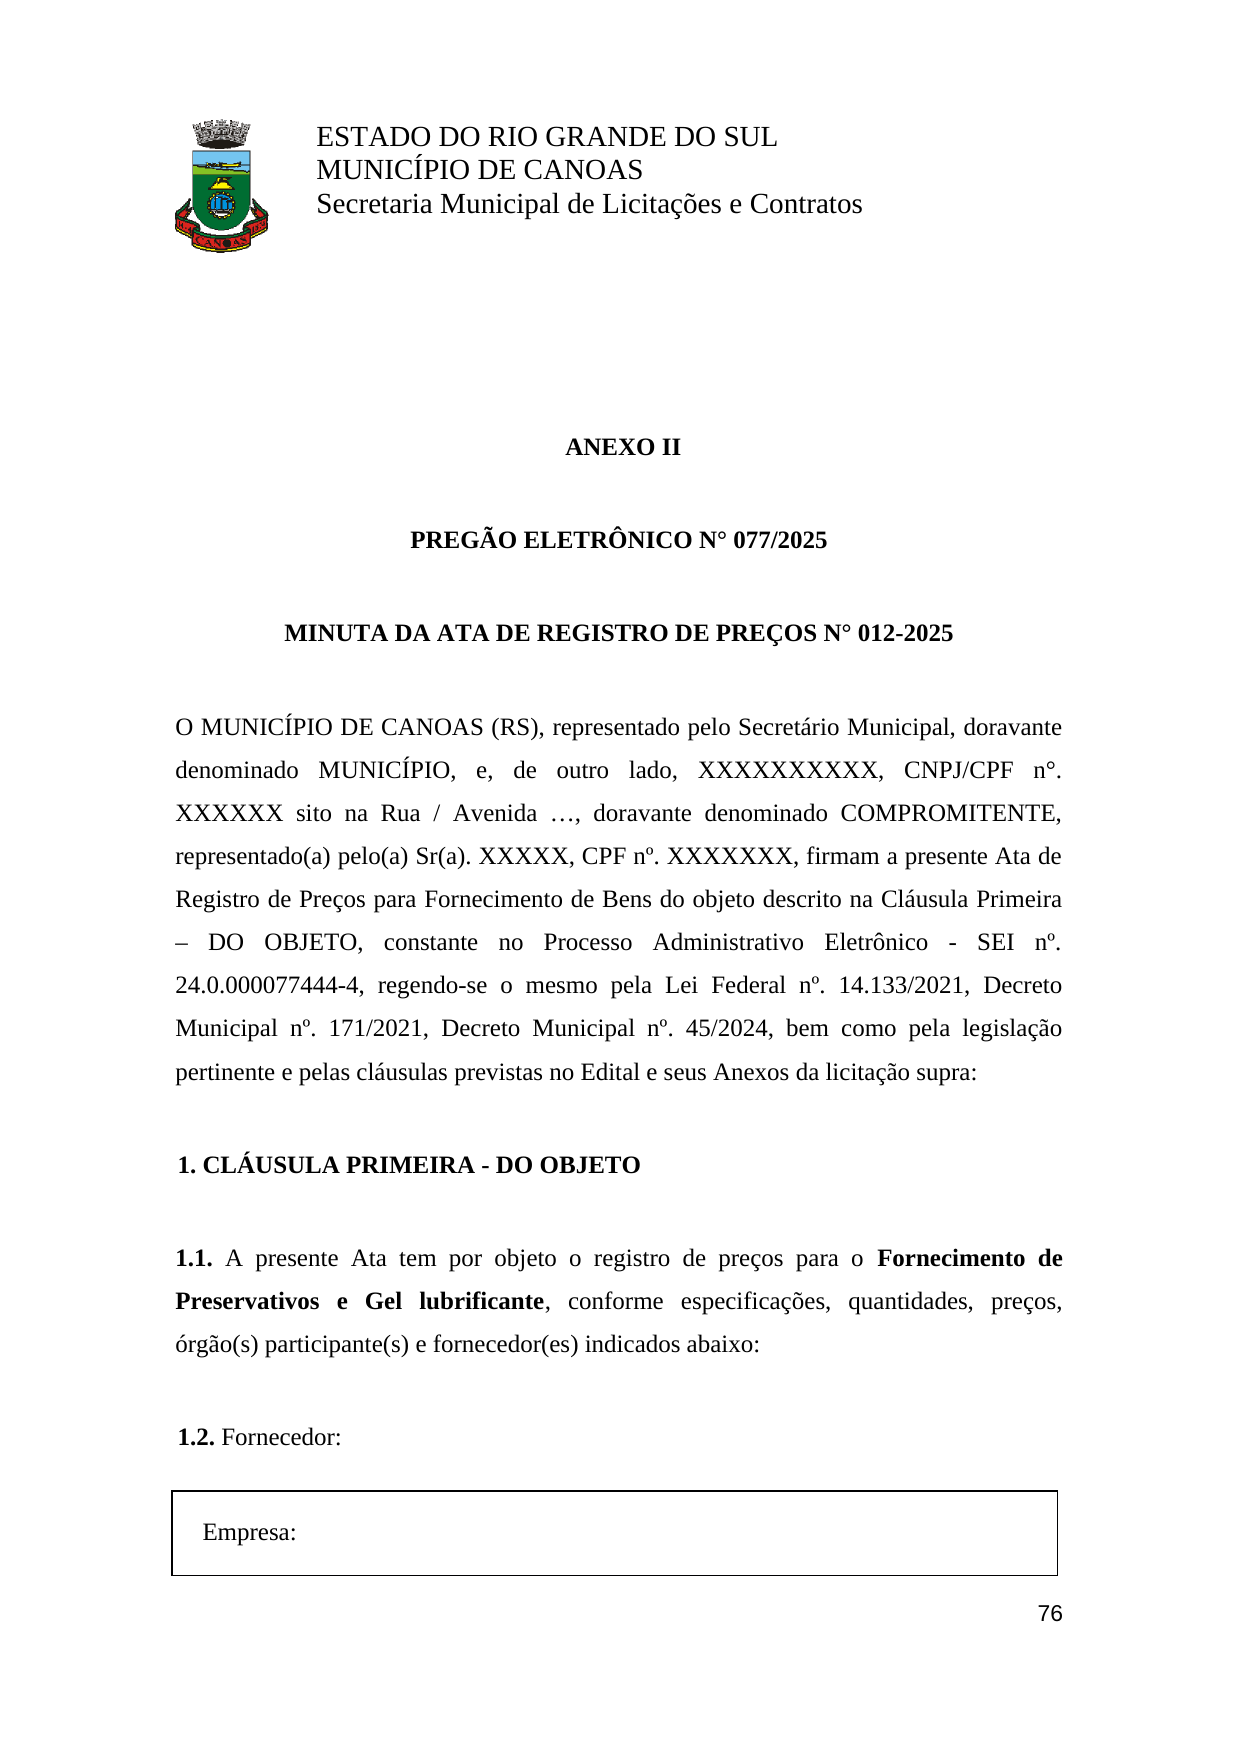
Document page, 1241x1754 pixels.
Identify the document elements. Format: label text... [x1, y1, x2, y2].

text MINUTA DA ATA DE REGISTRO DE PREÇOS N° 012-2025 [175, 618, 1063, 647]
text ANEXO II [177, 432, 1063, 461]
text 1.2. Fornecedor: [177, 1422, 1063, 1451]
text O MUNICÍPIO DE CANOAS (RS), representado pelo Secretário Municipal, doravante denominado MUNICÍPIO, e, de outro lado, XXXXXXXXXX, CNPJ/CPF n°. XXXXXX sito na Rua / Avenida …, doravante denominado COMPROMITENTE, representado(a) pelo(a) Sr(a). XXXXX, CPF nº. XXXXXXX, firmam a presente Ata de Registro de Preços para Fornecimento de Bens do objeto descrito na Cláusula Primeira – DO OBJETO, constante no Processo Administrativo Eletrônico - SEI nº. 24.0.000077444-4, regendo-se o mesmo pela Lei Federal nº. 14.133/2021, Decreto Municipal nº. 171/2021, Decreto Municipal nº. 45/2024, bem como pela legislação pertinente e pelas cláusulas previstas no Edital e seus Anexos da licitação supra: [175, 712, 1063, 1085]
text 1. CLÁUSULA PRIMEIRA - DO OBJETO [177, 1150, 1063, 1178]
text 1.1. A presente Ata tem por objeto o registro de preços para o Fornecimento de Preservativos e Gel lubrificante, conforme especificações, quantidades, preços, órgão(s) participante(s) e fornecedor(es) indicados abaixo: [175, 1243, 1063, 1358]
table_header Empresa: [173, 1492, 1057, 1574]
text PREGÃO ELETRÔNICO N° 077/2025 [175, 525, 1063, 554]
